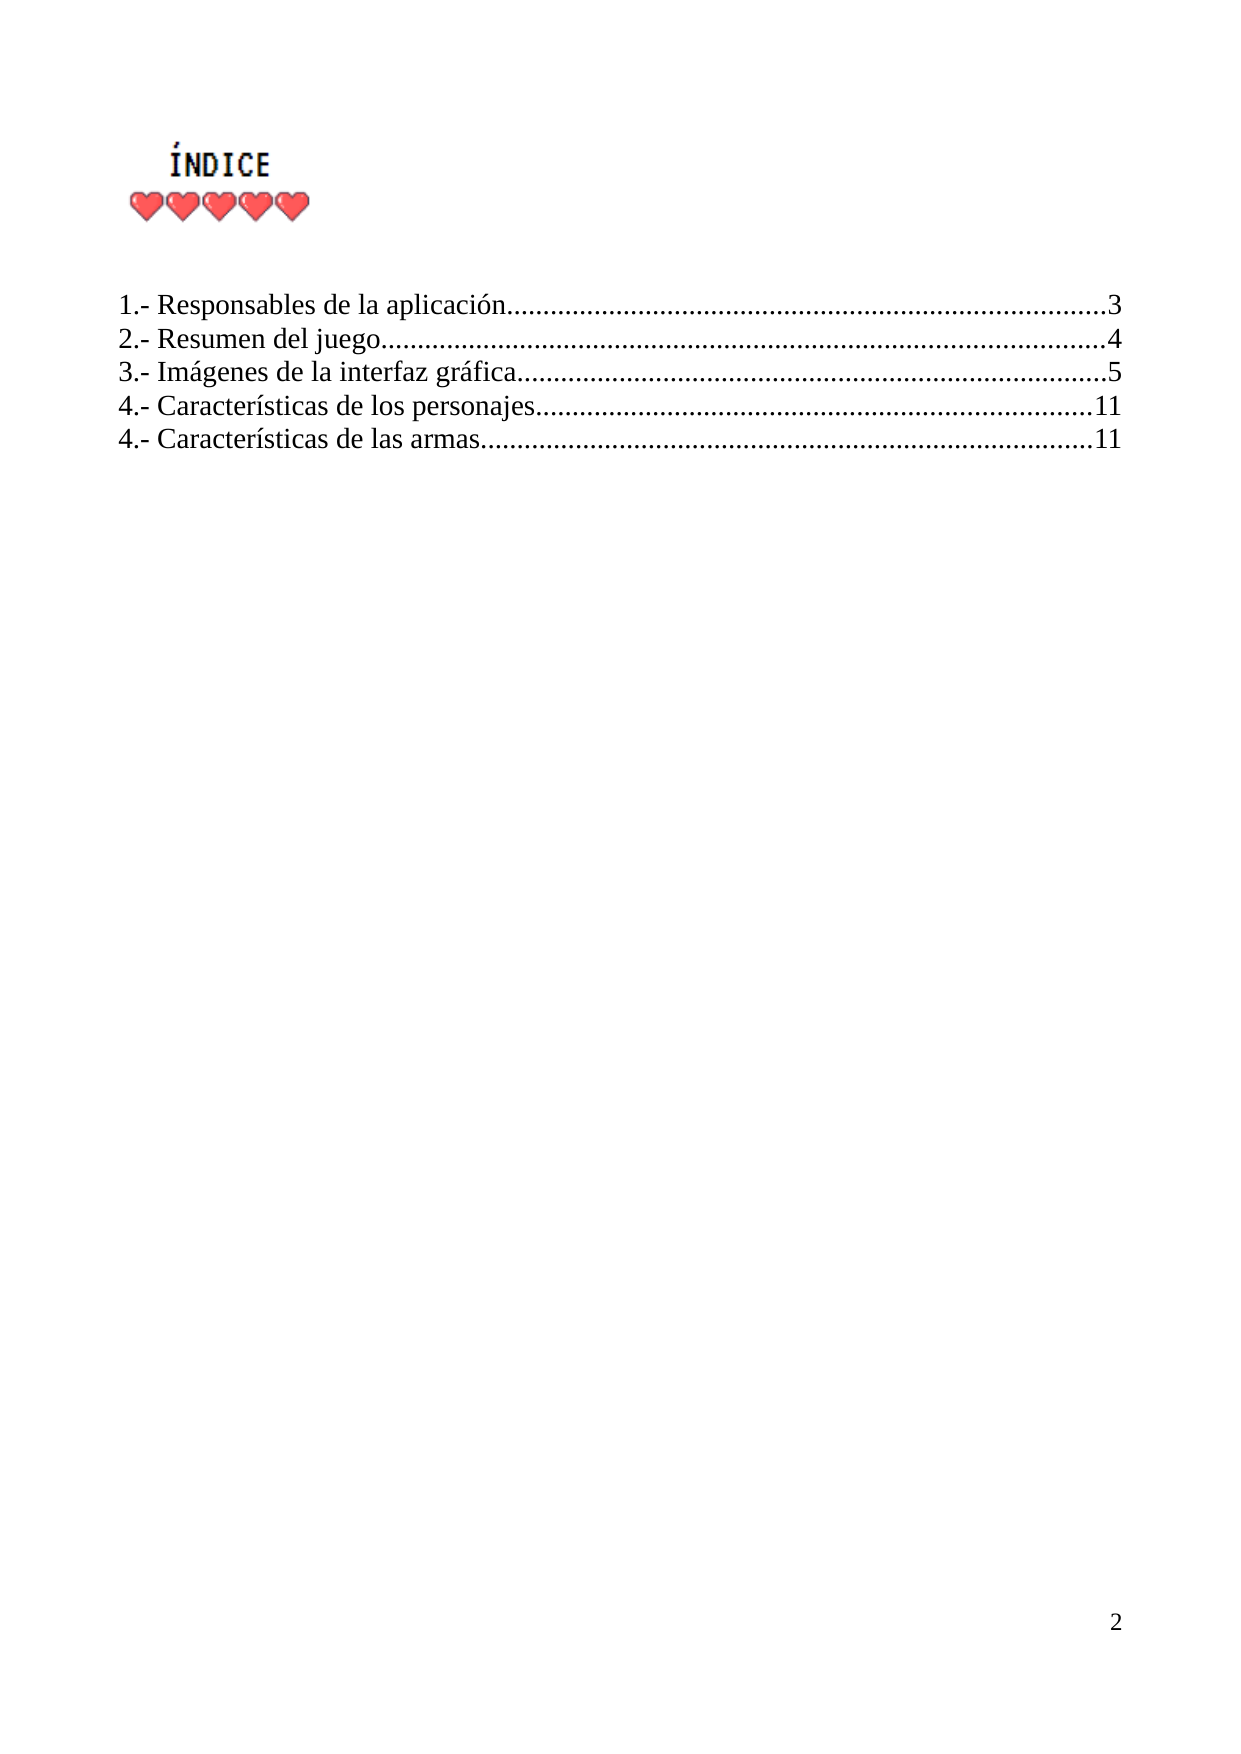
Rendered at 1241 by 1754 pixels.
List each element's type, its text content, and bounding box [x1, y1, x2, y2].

text 4.- Características de los personajes 11 [118, 388, 1122, 421]
text 3.- Imágenes de la interfaz gráfica 5 [118, 354, 1122, 388]
text 4.- Características de las armas 11 [118, 421, 1122, 455]
picture [118, 120, 322, 235]
text 2.- Resumen del juego 4 [118, 321, 1122, 354]
text 1.- Responsables de la aplicación 3 [118, 287, 1122, 321]
